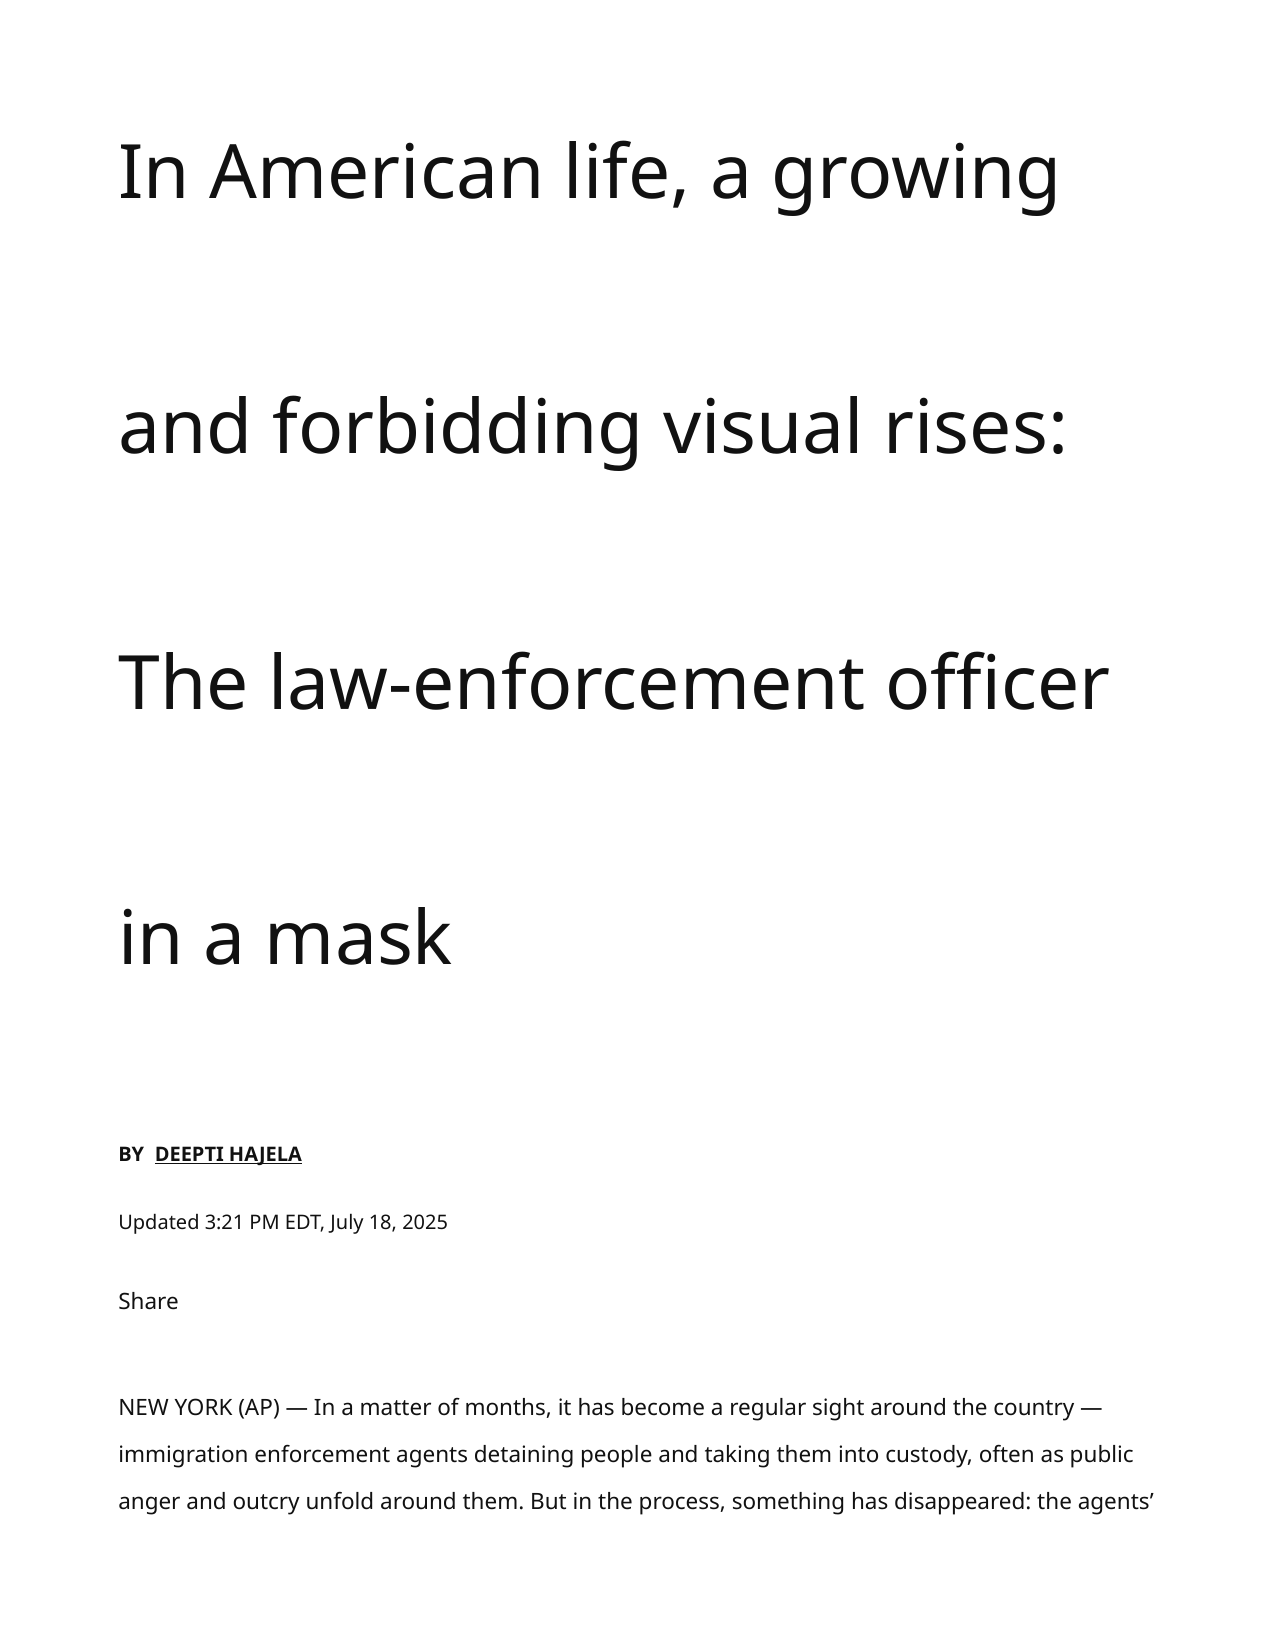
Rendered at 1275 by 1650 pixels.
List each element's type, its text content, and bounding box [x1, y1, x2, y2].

subtitle In American life, a growing and forbidding visual rises: The law-enforcement officer in a mask [118, 118, 1157, 987]
text NEW YORK (AP) — In a matter of months, it has become a regular sight around the country — immigration enforcement agents detaining people and taking them into custody, often as public anger and outcry unfold around them. But in the process, something has disappeared: the agents’ [118, 1391, 1157, 1516]
text Share [118, 1285, 1157, 1316]
text Updated 3:21 PM EDT, July 18, 2025 [118, 1208, 1157, 1235]
text By DEEPTI HAJELA [118, 1140, 1157, 1167]
